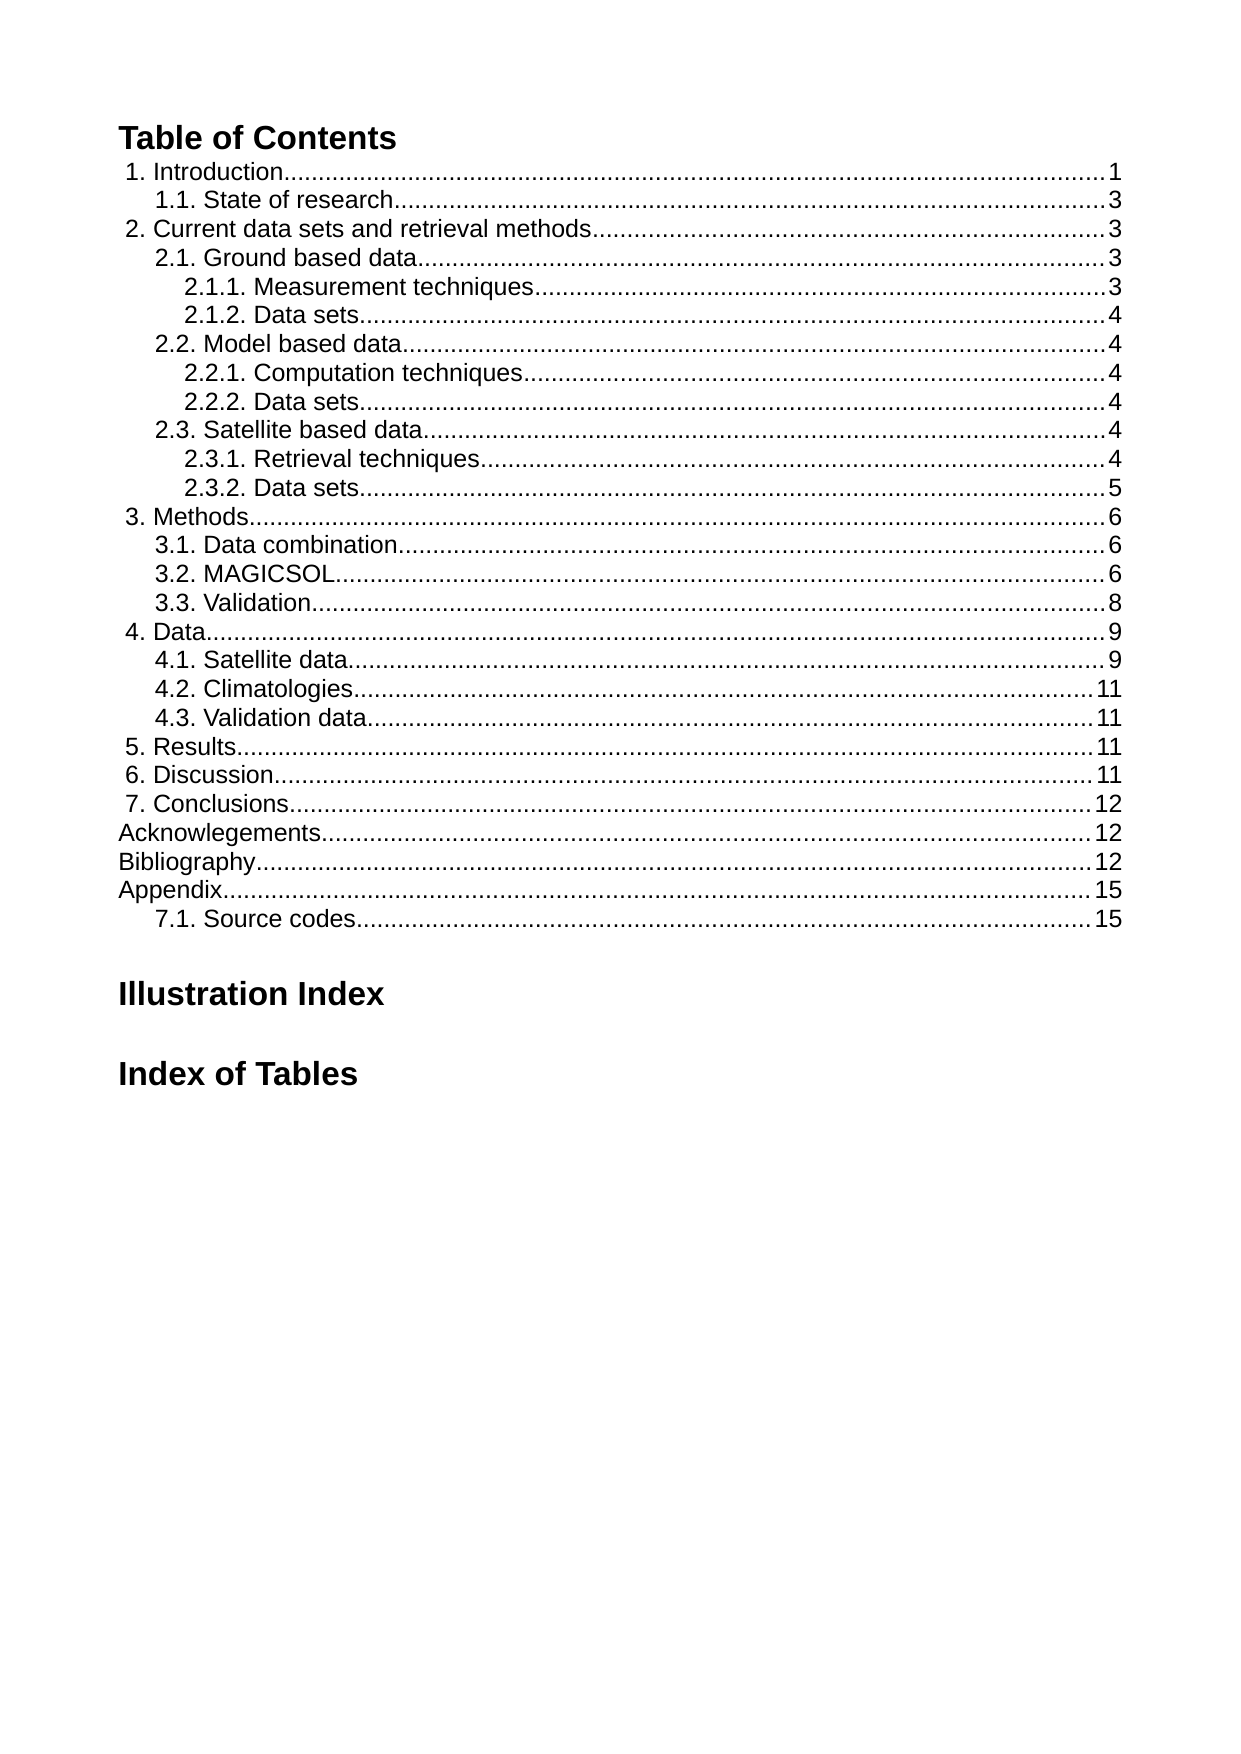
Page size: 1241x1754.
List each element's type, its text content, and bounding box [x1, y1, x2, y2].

text 1. Introduction 1 [118, 157, 1122, 185]
text 4. Data 9 [118, 617, 1122, 645]
text 4.1. Satellite data 9 [148, 645, 1122, 674]
text 2.1.1. Measurement techniques 3 [177, 272, 1122, 300]
text 2.2.1. Computation techniques 4 [177, 358, 1122, 387]
text 7. Conclusions 12 [118, 789, 1122, 818]
text 3.2. MAGICSOL 6 [148, 559, 1122, 588]
text 4.2. Climatologies 11 [148, 674, 1122, 703]
text 5. Results 11 [118, 732, 1122, 760]
text 3.3. Validation 8 [148, 588, 1122, 617]
text 2.1.2. Data sets 4 [177, 300, 1122, 329]
text 2. Current data sets and retrieval methods 3 [118, 214, 1122, 243]
text 2.2. Model based data 4 [148, 329, 1122, 358]
text 6. Discussion 11 [118, 760, 1122, 789]
subtitle Illustration Index [118, 974, 1122, 1012]
text Bibliography 12 [118, 847, 1122, 875]
text Appendix 15 [118, 875, 1122, 904]
text 7.1. Source codes 15 [148, 904, 1122, 933]
text 4.3. Validation data 11 [148, 703, 1122, 732]
text 2.3. Satellite based data 4 [148, 415, 1122, 444]
text Acknowlegements 12 [118, 818, 1122, 847]
text 2.1. Ground based data 3 [148, 243, 1122, 272]
text 3. Methods 6 [118, 502, 1122, 530]
text 2.3.1. Retrieval techniques 4 [177, 444, 1122, 473]
subtitle Table of Contents [118, 118, 1122, 157]
text 2.3.2. Data sets 5 [177, 473, 1122, 502]
text 3.1. Data combination 6 [148, 530, 1122, 559]
text 1.1. State of research 3 [148, 185, 1122, 214]
text 2.2.2. Data sets 4 [177, 387, 1122, 415]
subtitle Index of Tables [118, 1054, 1122, 1092]
